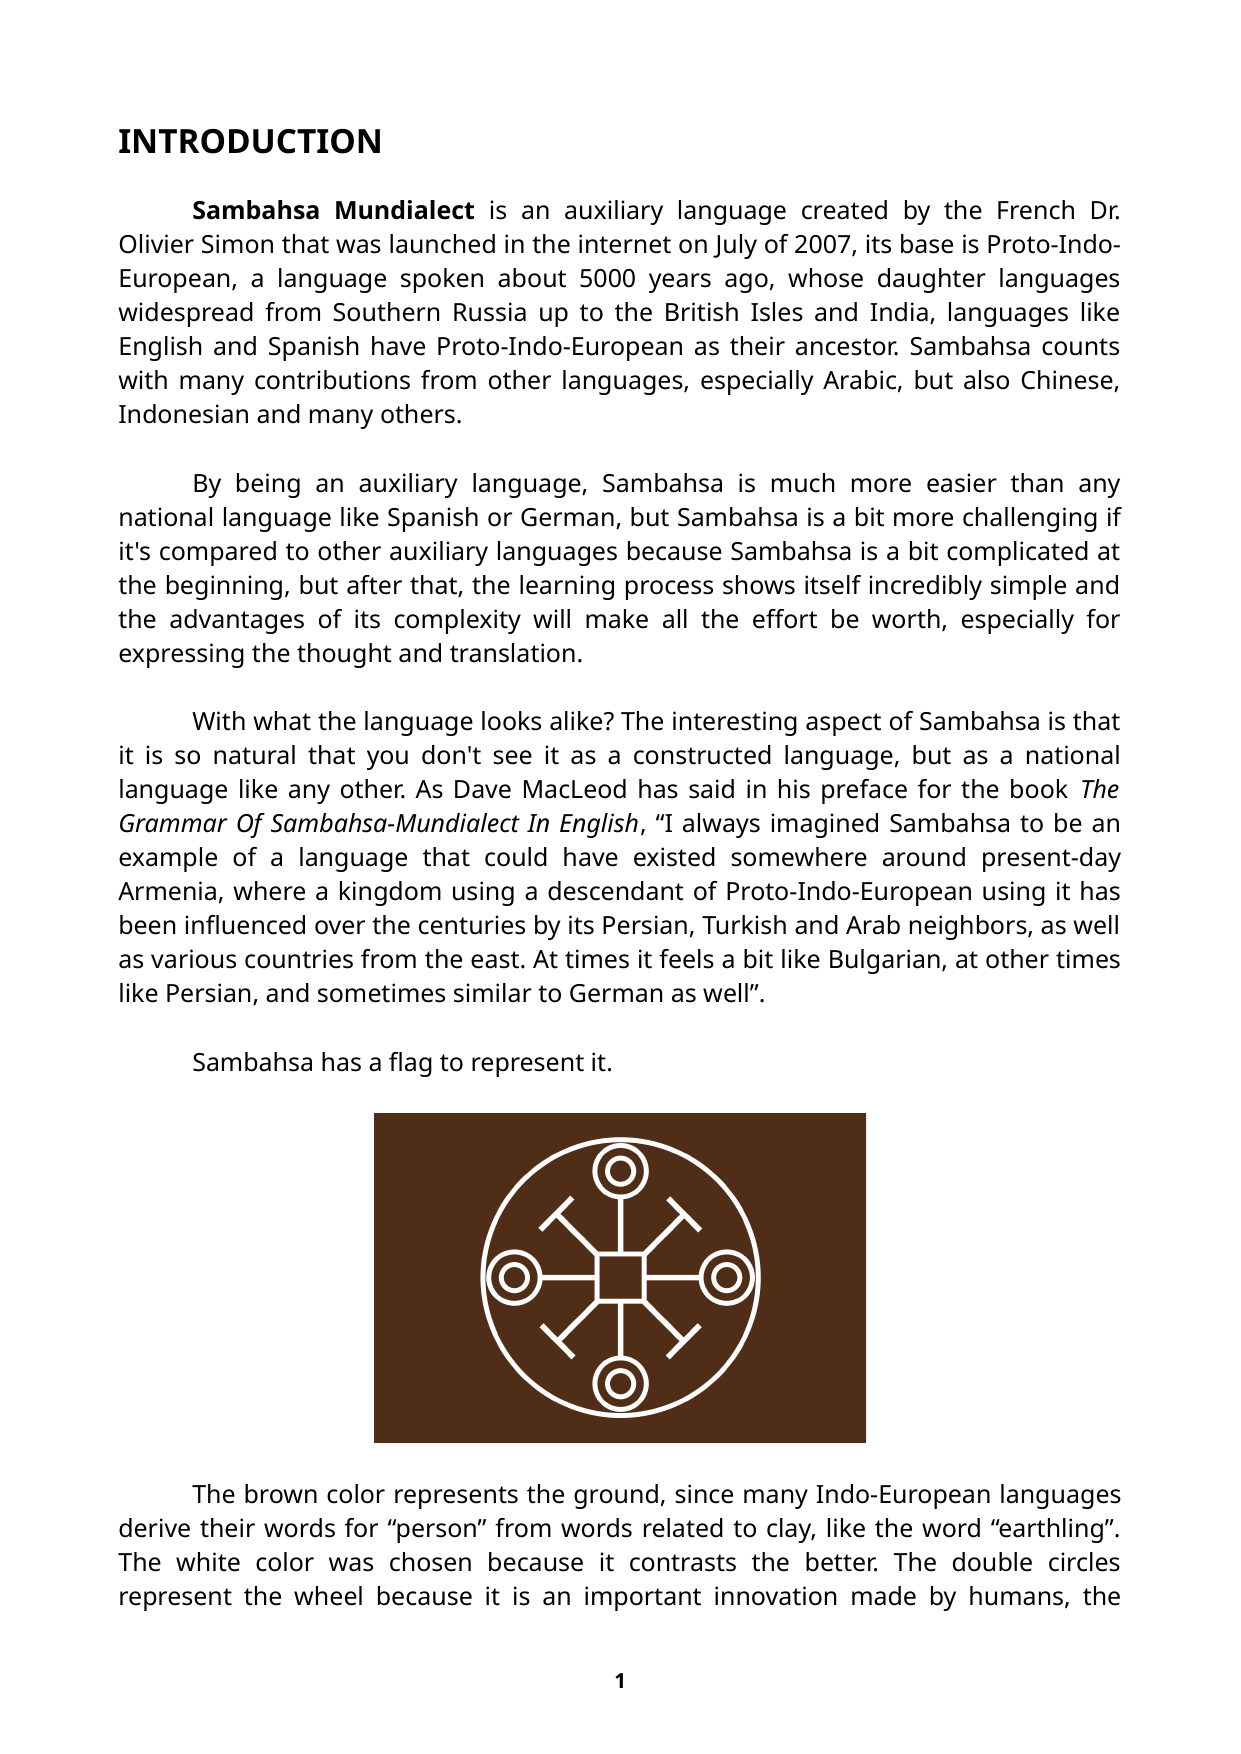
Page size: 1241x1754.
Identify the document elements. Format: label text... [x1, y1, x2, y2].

text By being an auxiliary language, Sambahsa is much more easier than any national language like Spanish or German, but Sambahsa is a bit more challenging if it's compared to other auxiliary languages because Sambahsa is a bit complicated at the beginning, but after that, the learning process shows itself incredibly simple and the advantages of its complexity will make all the effort be worth, especially for expressing the thought and translation. [118, 465, 1122, 669]
text Sambahsa Mundialect is an auxiliary language created by the French Dr. Olivier Simon that was launched in the internet on July of 2007, its base is Proto-Indo-European, a language spoken about 5000 years ago, whose daughter languages widespread from Southern Russia up to the British Isles and India, languages like English and Spanish have Proto-Indo-European as their ancestor. Sambahsa counts with many contributions from other languages, especially Arabic, but also Chinese, Indonesian and many others. [118, 193, 1122, 431]
text With what the language looks alike? The interesting aspect of Sambahsa is that it is so natural that you don't see it as a constructed language, but as a national language like any other. As Dave MacLeod has said in his preface for the book The Grammar Of Sambahsa-Mundialect In English, “I always imagined Sambahsa to be an example of a language that could have existed somewhere around present-day Armenia, where a kingdom using a descendant of Proto-Indo-European using it has been influenced over the centuries by its Persian, Turkish and Arab neighbors, as well as various countries from the east. At times it feels a bit like Bulgarian, at other times like Persian, and sometimes similar to German as well”. [118, 704, 1122, 1010]
text Sambahsa has a flag to represent it. [118, 1044, 1122, 1078]
subtitle INTRODUCTION [118, 118, 1122, 163]
picture [374, 1113, 867, 1443]
text The brown color represents the ground, since many Indo-European languages derive their words for “person” from words related to clay, like the word “earthling”. The white color was chosen because it contrasts the better. The double circles represent the wheel because it is an important innovation made by humans, the [118, 1477, 1122, 1613]
